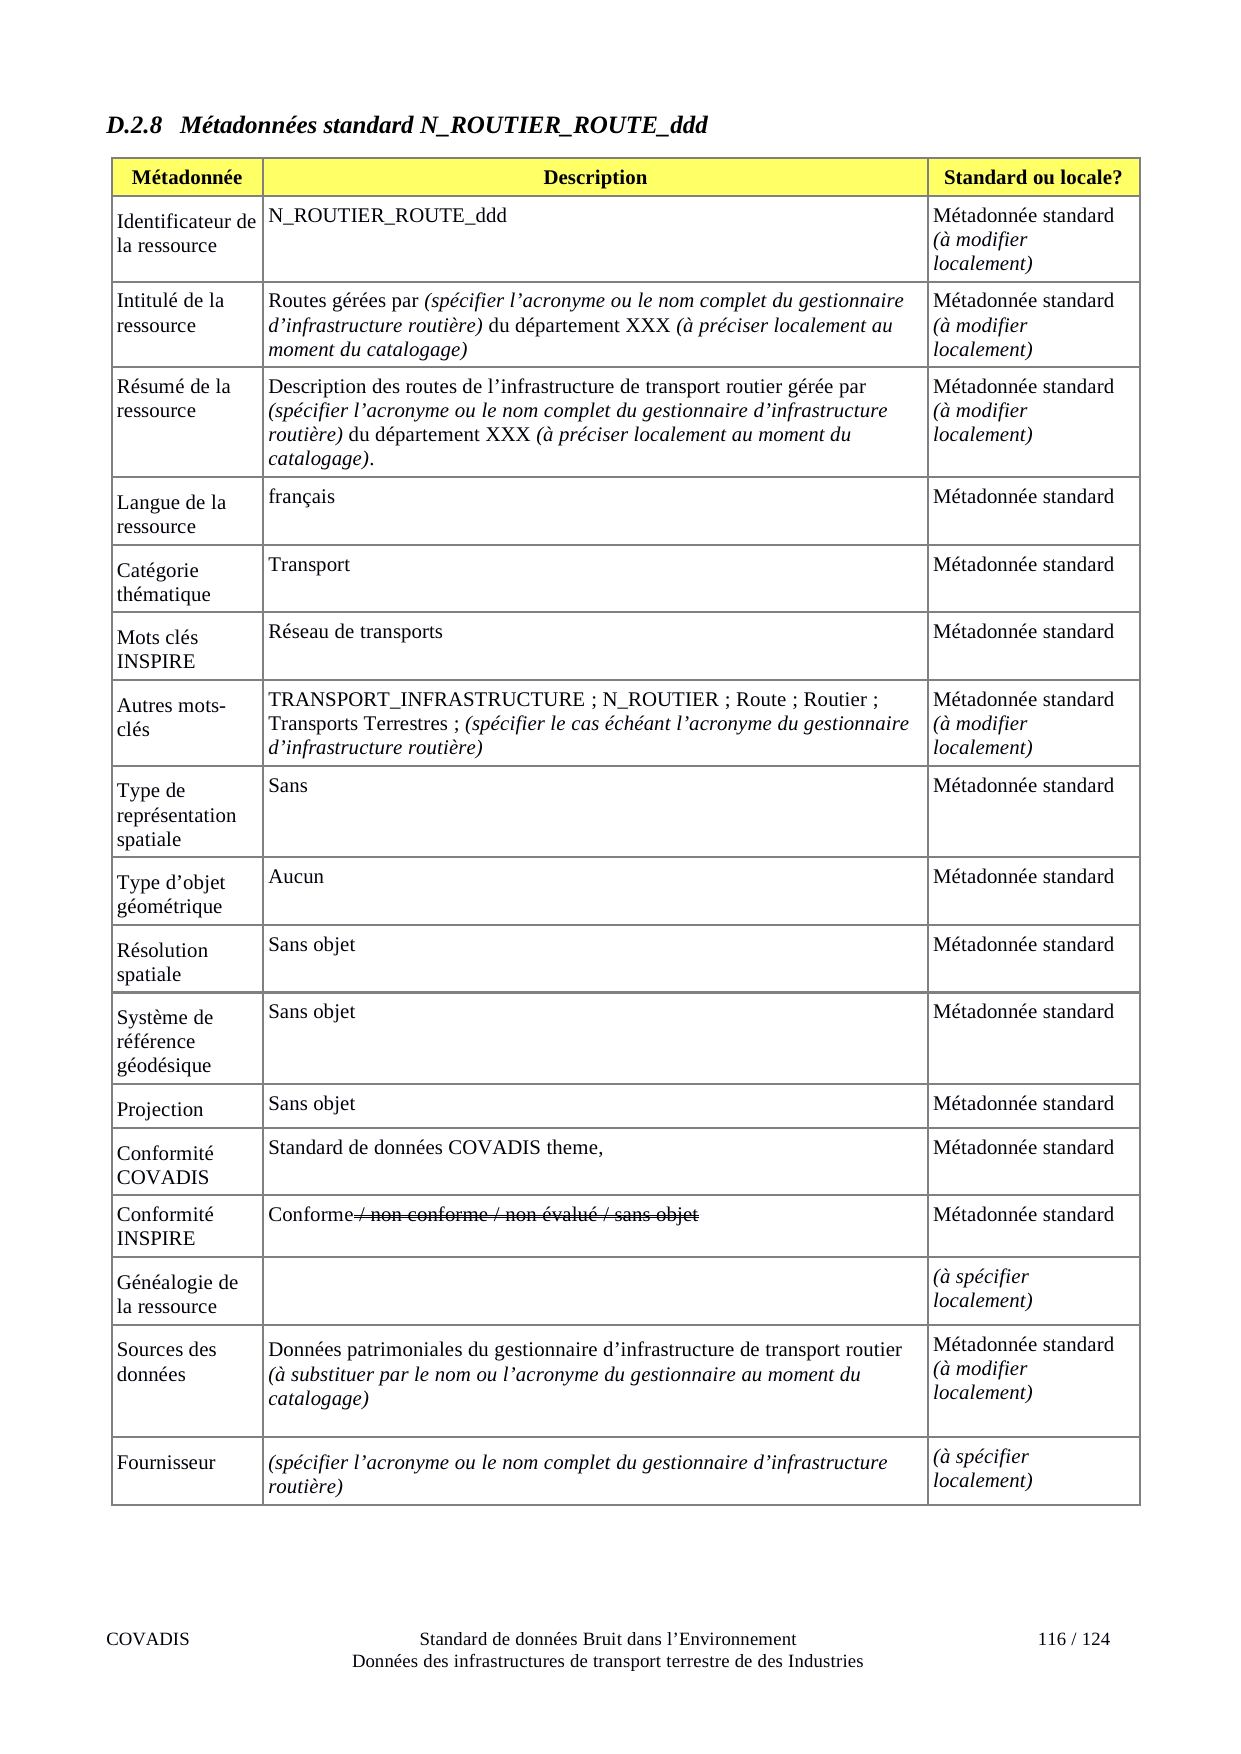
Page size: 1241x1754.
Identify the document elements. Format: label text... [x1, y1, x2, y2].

table_cell Sans objet [264, 926, 927, 991]
table_cell Données patrimoniales du gestionnaire d’infrastructure de transport routier (à substituer par le nom ou l’acronyme du gestionnaire au moment du catalogage) [264, 1326, 927, 1436]
table_cell Description des routes de l’infrastructure de transport routier gérée par (spécifier l’acronyme ou le nom complet du gestionnaire d’infrastructure routière) du département XXX (à préciser localement au moment du catalogage). [264, 368, 927, 476]
table_cell Généalogie de la ressource [113, 1258, 262, 1323]
table_cell Métadonnée standard [929, 994, 1139, 1083]
table_cell Métadonnée standard (à modifier localement) [929, 681, 1139, 764]
table_cell Langue de la ressource [113, 478, 262, 544]
table_cell Standard de données COVADIS theme, [264, 1129, 927, 1194]
table_cell Métadonnée standard [929, 858, 1139, 924]
table_cell N_ROUTIER_ROUTE_ddd [264, 197, 927, 281]
table_cell Système de référence géodésique [113, 994, 262, 1083]
table_cell Type de représentation spatiale [113, 767, 262, 856]
table_cell Sans objet [264, 1085, 927, 1127]
table_cell (spécifier l’acronyme ou le nom complet du gestionnaire d’infrastructure routière) [264, 1438, 927, 1504]
table_cell Conformité INSPIRE [113, 1196, 262, 1256]
table_cell Métadonnée standard [929, 926, 1139, 991]
table_cell Métadonnée standard [929, 546, 1139, 611]
table_cell Métadonnée standard [929, 767, 1139, 856]
table_cell (à spécifier localement) [929, 1438, 1139, 1504]
table_cell Transport [264, 546, 927, 611]
table_cell Métadonnée standard [929, 613, 1139, 679]
table_cell Métadonnée standard [929, 1129, 1139, 1194]
table_cell Métadonnée standard (à modifier localement) [929, 1326, 1139, 1436]
table_cell Métadonnée standard [929, 478, 1139, 544]
table_cell Conforme / non conforme / non évalué / sans objet [264, 1196, 927, 1256]
table_cell Métadonnée standard (à modifier localement) [929, 283, 1139, 366]
subtitle Métadonnées standard N_ROUTIER_ROUTE_ddd [106, 110, 1134, 139]
table_cell Métadonnée standard (à modifier localement) [929, 197, 1139, 281]
table_cell (à spécifier localement) [929, 1258, 1139, 1323]
table_header Description [264, 159, 927, 195]
table_cell Routes gérées par (spécifier l’acronyme ou le nom complet du gestionnaire d’infrastructure routière) du département XXX (à préciser localement au moment du catalogage) [264, 283, 927, 366]
table_cell Identificateur de la ressource [113, 197, 262, 281]
table_cell Fournisseur [113, 1438, 262, 1504]
table_cell TRANSPORT_INFRASTRUCTURE ; N_ROUTIER ; Route ; Routier ; Transports Terrestres ; (spécifier le cas échéant l’acronyme du gestionnaire d’infrastructure routière) [264, 681, 927, 764]
table_cell Catégorie thématique [113, 546, 262, 611]
table_cell Intitulé de la ressource [113, 283, 262, 366]
table_cell Autres mots-clés [113, 681, 262, 764]
table_cell Résolution spatiale [113, 926, 262, 991]
table_cell Conformité COVADIS [113, 1129, 262, 1194]
table_cell Sans [264, 767, 927, 856]
table_cell Projection [113, 1085, 262, 1127]
table_cell Métadonnée standard [929, 1085, 1139, 1127]
table_cell français [264, 478, 927, 544]
table_cell Aucun [264, 858, 927, 924]
table_cell Mots clés INSPIRE [113, 613, 262, 679]
table_cell Métadonnée standard [929, 1196, 1139, 1256]
table_cell Résumé de la ressource [113, 368, 262, 476]
table_cell [264, 1258, 927, 1323]
table_cell Sans objet [264, 994, 927, 1083]
table_cell Sources des données [113, 1326, 262, 1436]
table_cell Type d’objet géométrique [113, 858, 262, 924]
table_header Standard ou locale? [929, 159, 1139, 195]
table_header Métadonnée [113, 159, 262, 195]
table_cell Réseau de transports [264, 613, 927, 679]
table_cell Métadonnée standard (à modifier localement) [929, 368, 1139, 476]
